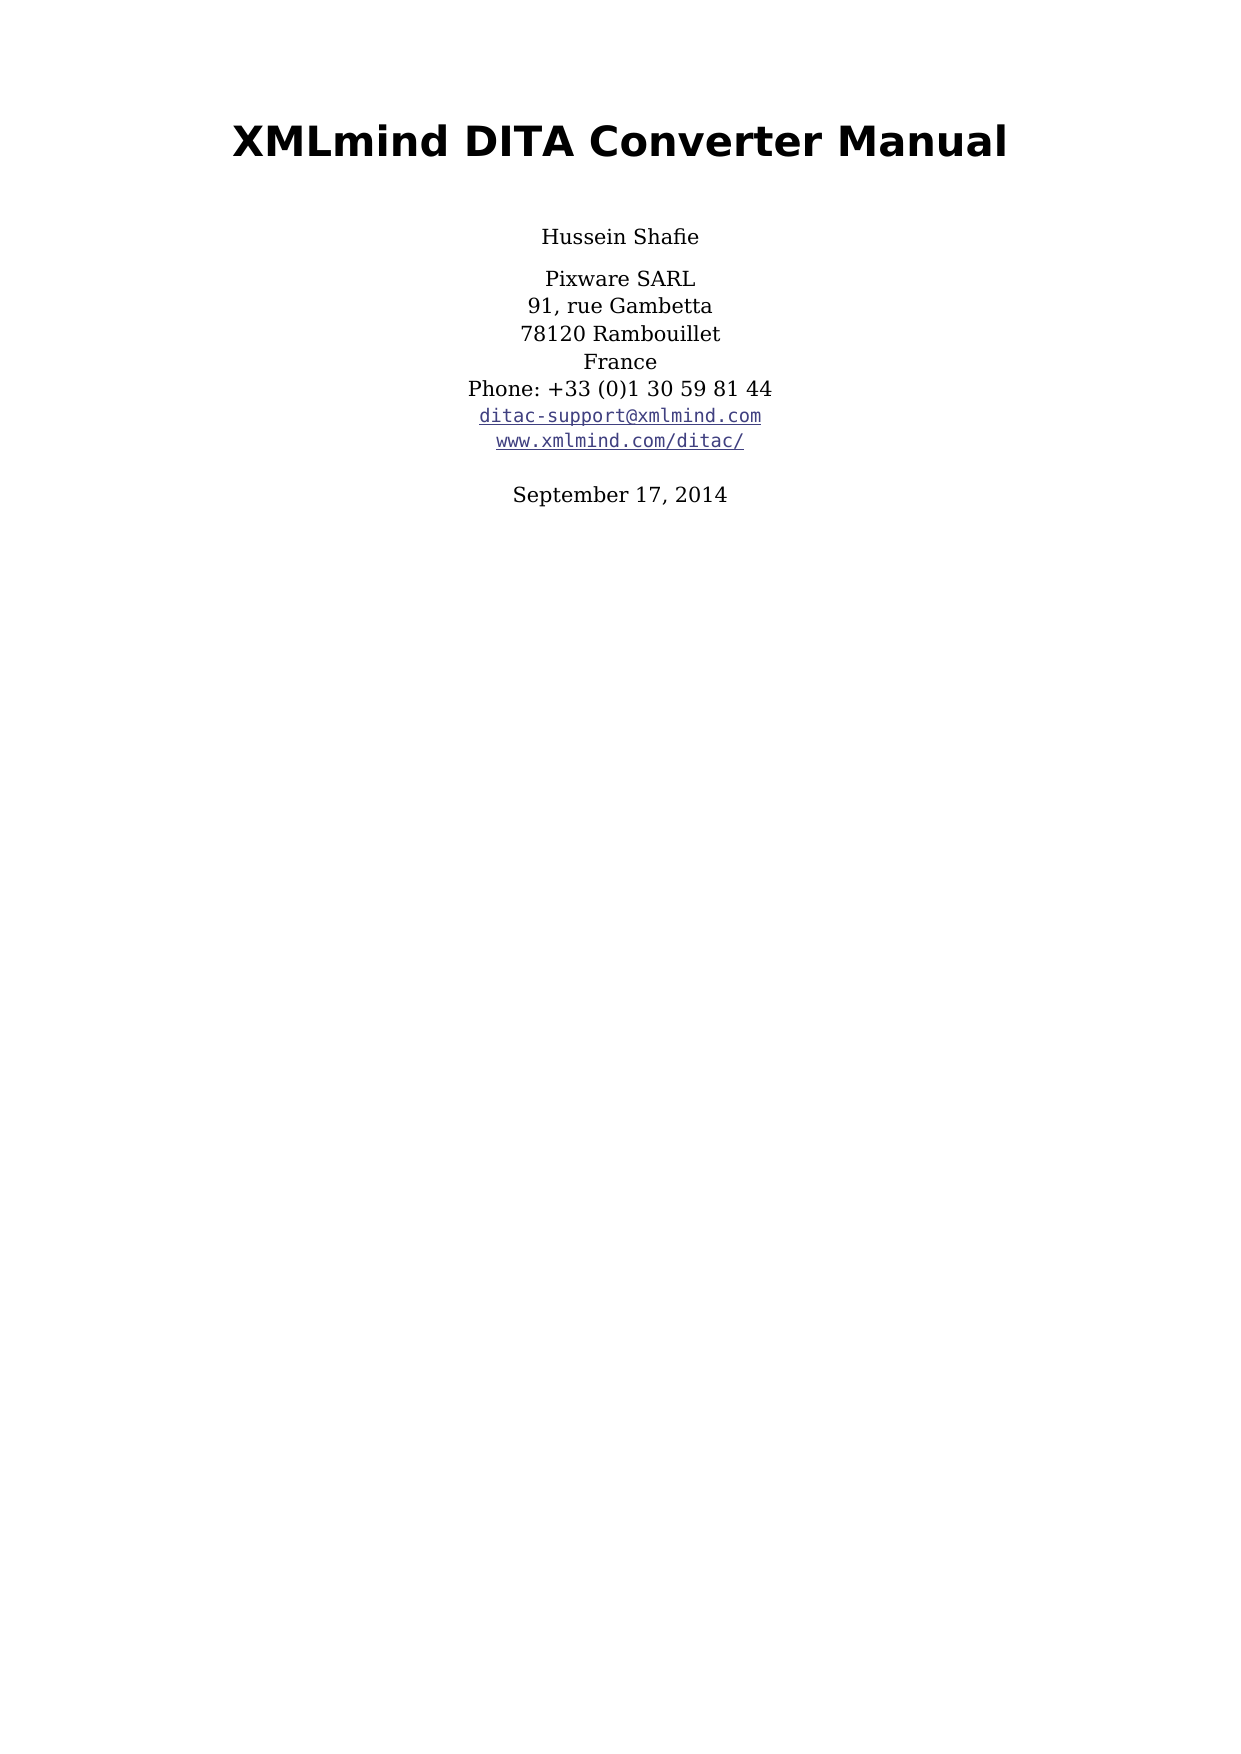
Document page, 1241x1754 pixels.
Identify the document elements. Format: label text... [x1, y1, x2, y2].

text Phone: +33 (0)1 30 59 81 44 [178, 374, 1062, 402]
text www.xmlmind.com/ditac/ [178, 427, 1062, 452]
text Pixware SARL [178, 263, 1062, 291]
text Hussein Shafie [178, 222, 1062, 249]
text ditac-support@xmlmind.com [178, 402, 1062, 427]
text XMLmind DITA Converter Manual [178, 118, 1062, 166]
text September 17, 2014 [178, 479, 1062, 507]
text 91, rue Gambetta 78120 Rambouillet France [178, 291, 1062, 374]
